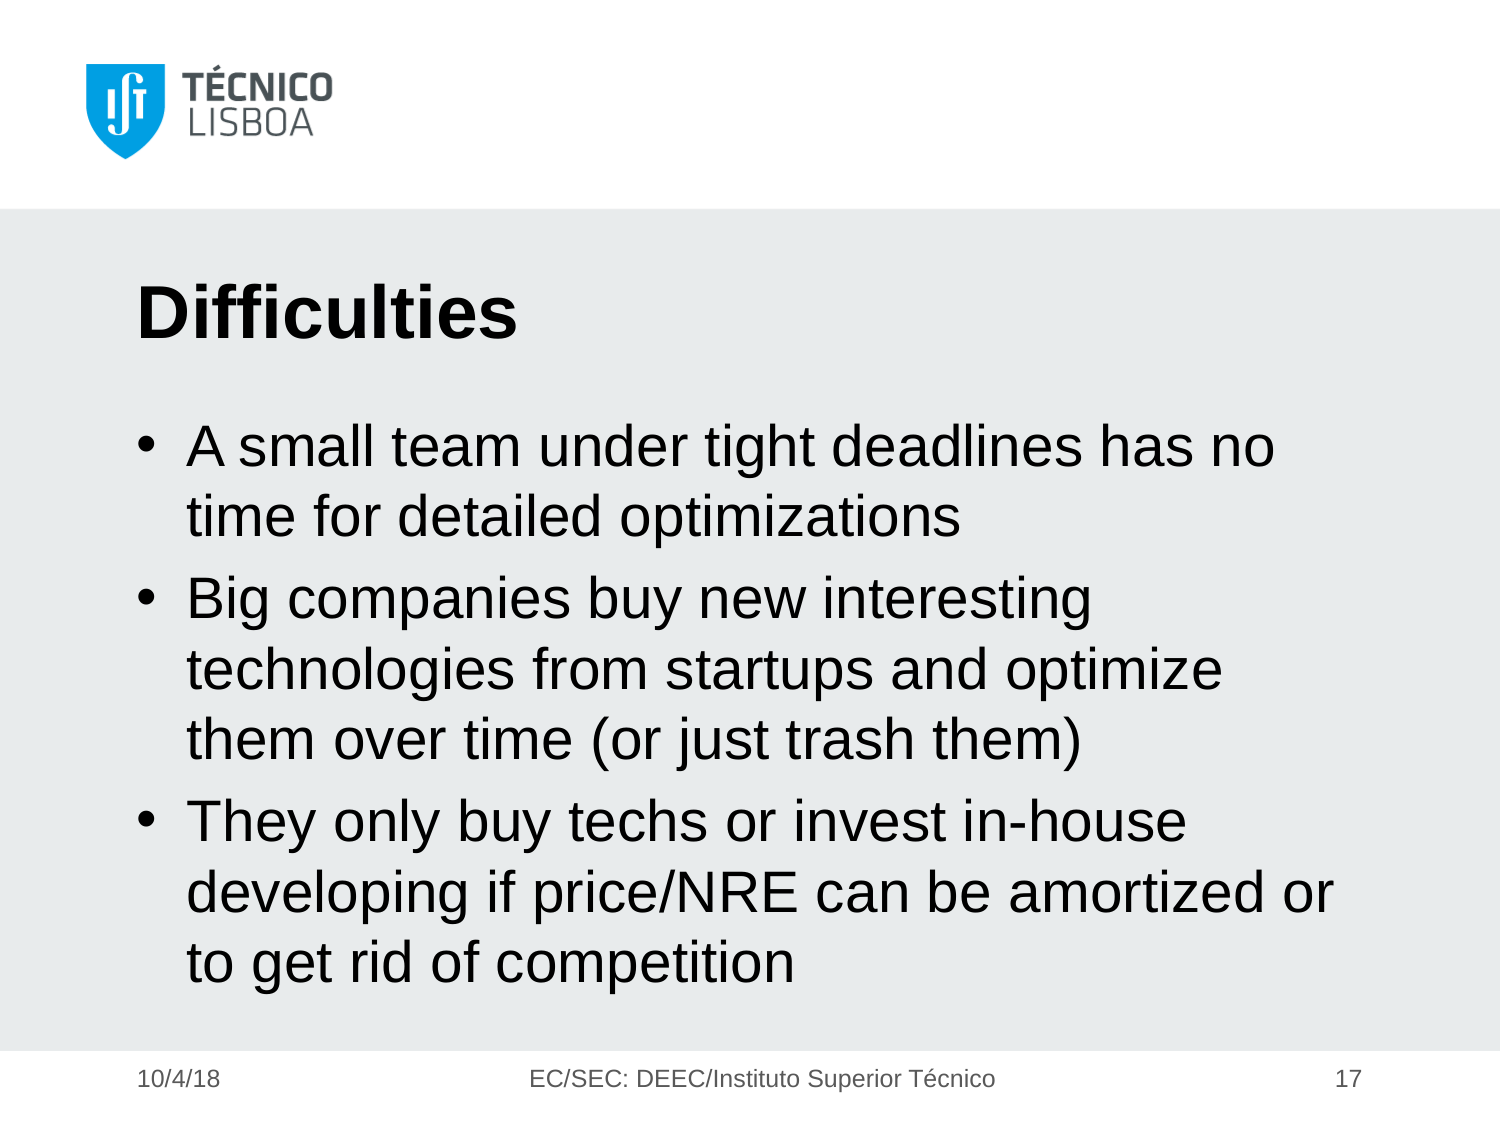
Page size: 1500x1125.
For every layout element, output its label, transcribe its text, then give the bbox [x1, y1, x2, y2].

list A small team under tight deadlines has no time for detailed optimizations Big companies buy new interesting technologies from startups and optimize them over time (or just trash them) They only buy techs or invest in-house developing if price/NRE can be amortized or to get rid of competition [121, 400, 1378, 1005]
slide_number 10/4/18 [121, 1052, 425, 1103]
title Difficulties [121, 237, 1378, 381]
slide_number [1077, 1052, 1378, 1103]
picture [0, 0, 1500, 1125]
footer EC/SEC: DEEC/Instituto Superior Técnico [512, 1052, 1021, 1103]
